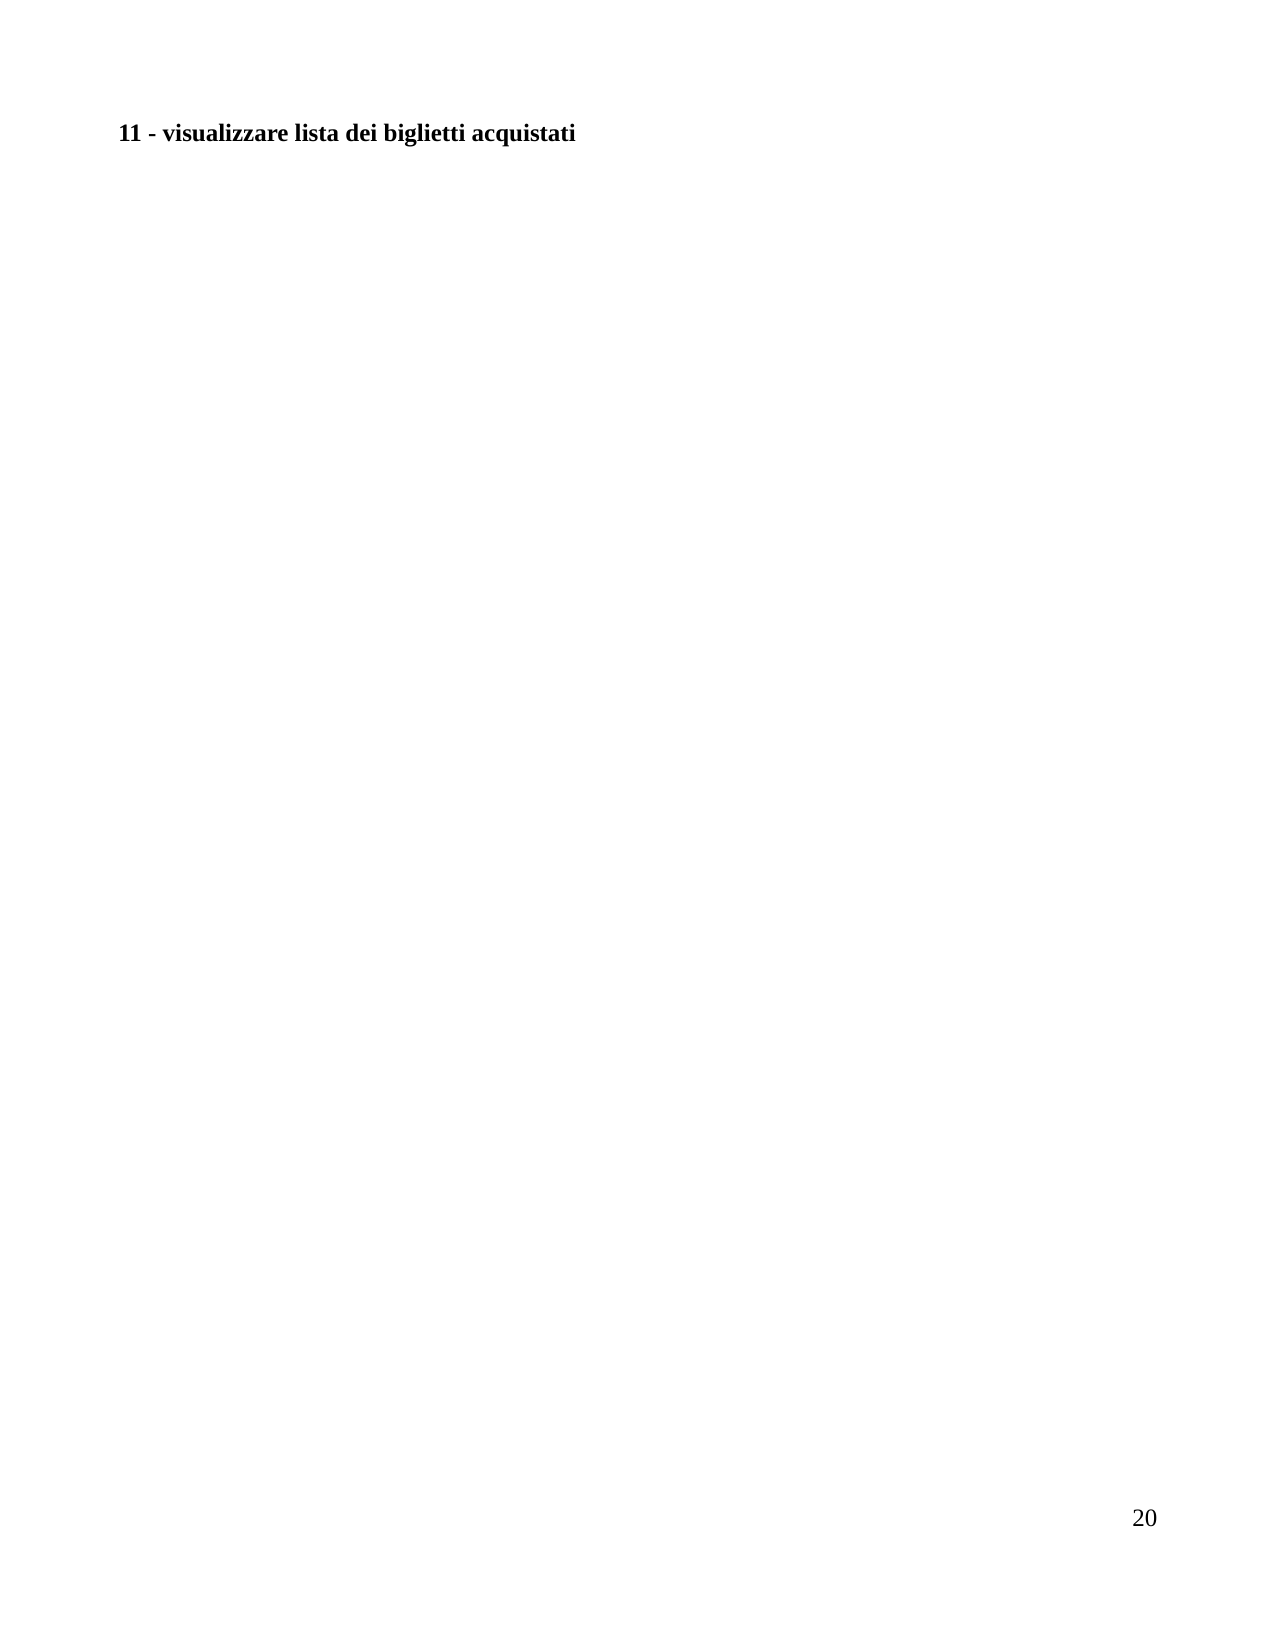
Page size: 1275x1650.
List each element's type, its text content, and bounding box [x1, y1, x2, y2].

text 11 - visualizzare lista dei biglietti acquistati [118, 118, 1157, 147]
